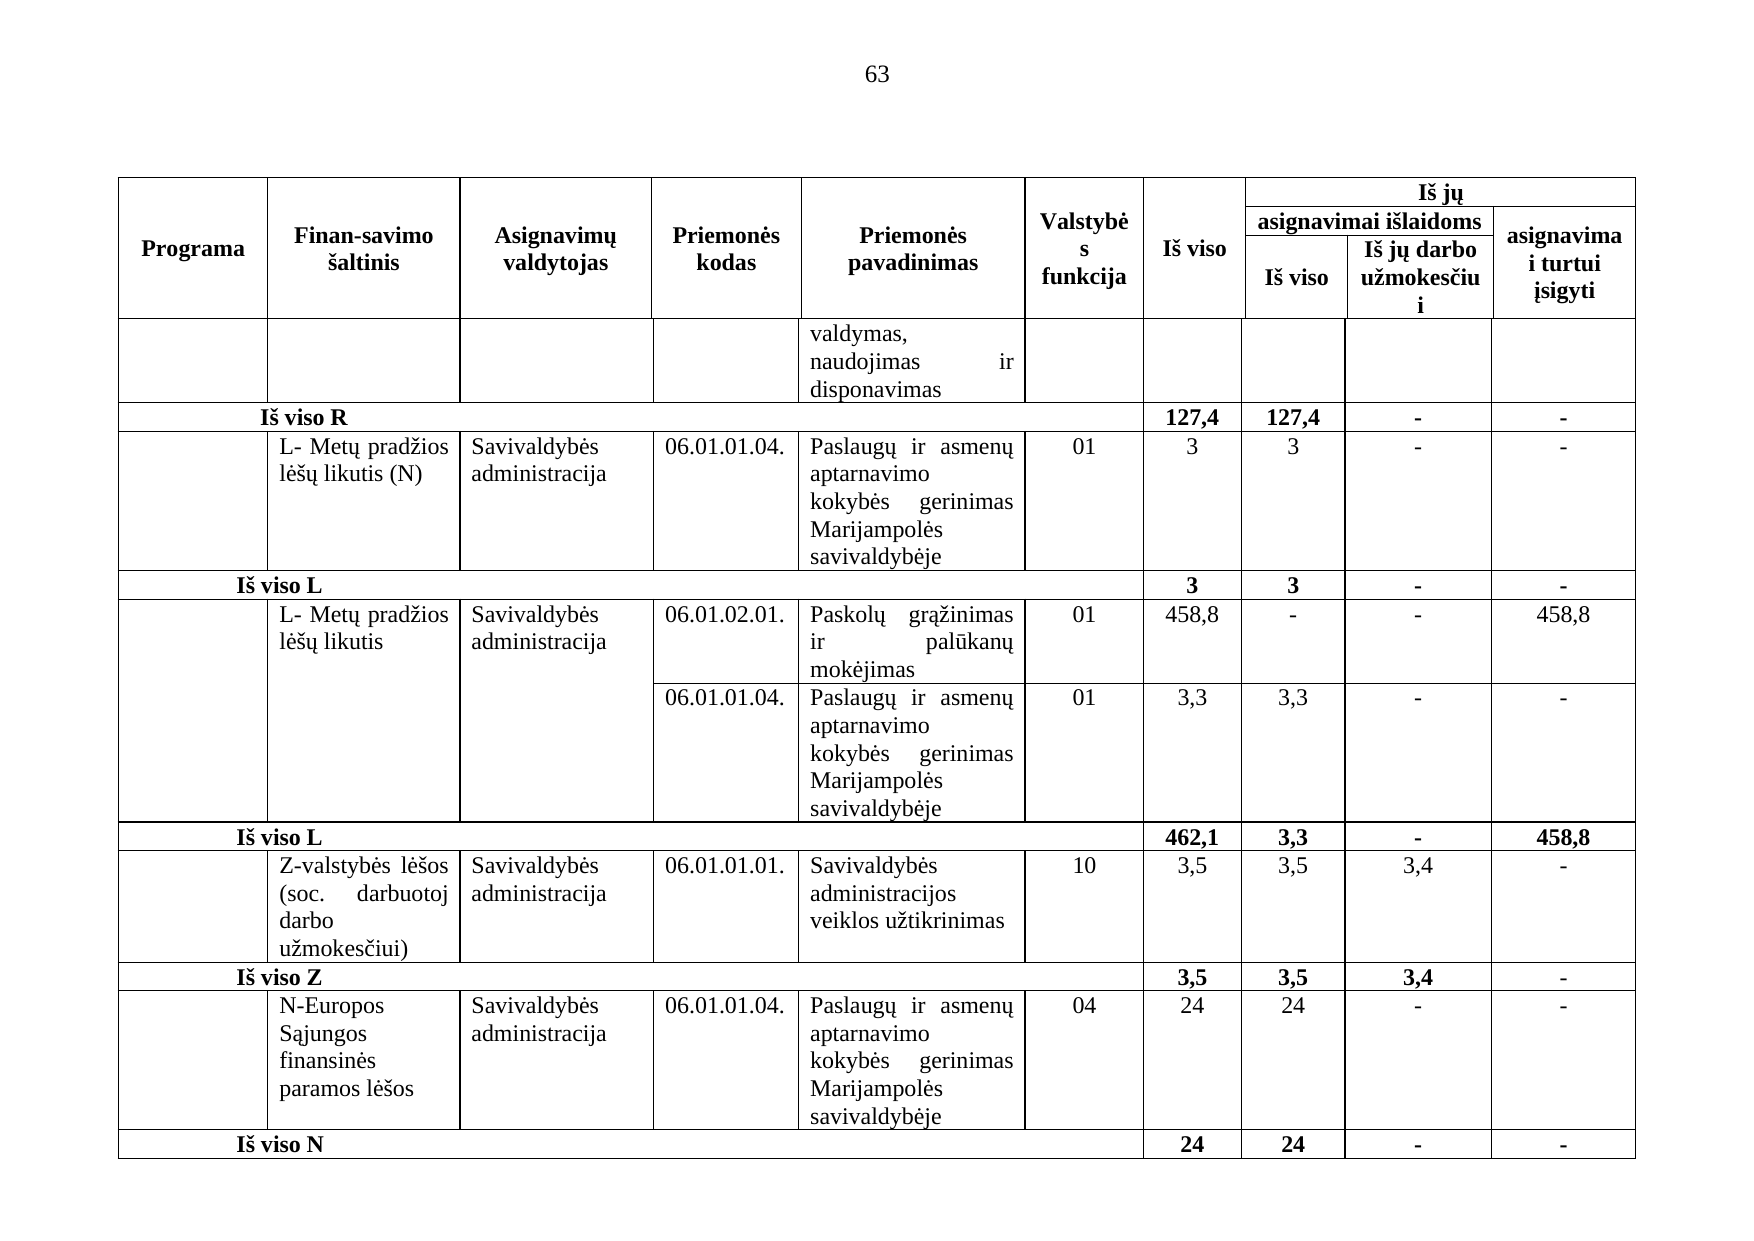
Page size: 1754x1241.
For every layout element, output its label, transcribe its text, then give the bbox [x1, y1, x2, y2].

table_cell Iš viso Z [119, 963, 1143, 990]
table_cell 3,5 [1242, 963, 1344, 990]
table_cell 01 [1026, 432, 1143, 570]
table_cell - [1346, 1130, 1491, 1158]
table_cell - [1346, 432, 1491, 570]
table_header Priemonės pavadinimas [802, 178, 1024, 318]
table_cell 01 [1026, 600, 1143, 682]
table_cell Paslaugų ir asmenų aptarnavimo kokybės gerinimas Marijampolės savivaldybėje [799, 432, 1024, 570]
table_cell [461, 319, 653, 402]
table_header Valstybės funkcija [1026, 178, 1143, 318]
table_cell [268, 319, 459, 402]
table_cell Savivaldybės administracija [461, 432, 653, 570]
table_cell 3 [1242, 432, 1344, 570]
table_cell 3,3 [1242, 684, 1344, 821]
table_cell 462,1 [1144, 823, 1241, 850]
table_cell [119, 319, 267, 402]
table_cell - [1492, 851, 1635, 962]
table_cell Paskolų grąžinimas ir palūkanų mokėjimas [799, 600, 1024, 682]
table_cell [119, 851, 267, 962]
table_cell asignavimai išlaidoms [1246, 207, 1493, 234]
table_cell 3 [1144, 571, 1241, 598]
table_cell 458,8 [1492, 823, 1635, 850]
table_header Asignavimų valdytojas [461, 178, 651, 318]
table_cell valdymas, naudojimas ir disponavimas [799, 319, 1024, 402]
table_cell - [1492, 403, 1635, 431]
table_cell 3,3 [1144, 684, 1241, 821]
table_cell Iš viso [1246, 236, 1347, 318]
table_cell [119, 600, 267, 821]
table_cell 24 [1242, 1130, 1344, 1158]
table_cell - [1492, 684, 1635, 821]
table_cell [654, 319, 798, 402]
table_cell - [1346, 319, 1491, 402]
table_cell 458,8 [1144, 600, 1241, 682]
table_cell - [1346, 823, 1491, 850]
table_cell Savivaldybės administracija [461, 851, 653, 962]
table_cell 3,3 [1242, 823, 1344, 850]
table_cell 24 [1144, 991, 1241, 1129]
table_cell 3,4 [1346, 963, 1491, 990]
table_cell [119, 432, 267, 570]
table_cell - [1346, 403, 1491, 431]
table_cell Savivaldybės administracija [461, 600, 653, 821]
table_cell 3,5 [1144, 963, 1241, 990]
table_header Priemonės kodas [652, 178, 801, 318]
table_cell 3,5 [1144, 851, 1241, 962]
table_header Programa [119, 178, 267, 318]
table_cell N-Europos Sąjungos finansinės paramos lėšos [268, 991, 459, 1129]
table_cell [1144, 319, 1241, 402]
table_cell Iš jų darbo užmokesčiui [1348, 236, 1493, 318]
table_cell [1242, 319, 1344, 402]
table_cell 10 [1026, 851, 1143, 962]
table_cell 3 [1242, 571, 1344, 598]
table_cell [119, 991, 267, 1129]
table_cell Iš viso R [119, 403, 1143, 431]
table_cell [1026, 319, 1143, 402]
table_cell 01 [1026, 684, 1143, 821]
table_cell 06.01.01.04. [654, 684, 798, 821]
table_cell asignavimai turtui įsigyti [1494, 207, 1635, 318]
table_cell 24 [1144, 1130, 1241, 1158]
table_cell 127,4 [1144, 403, 1241, 431]
table_cell Z-valstybės lėšos (soc. darbuotoj darbo užmokesčiui) [268, 851, 459, 962]
table_cell 06.01.01.04. [654, 991, 798, 1129]
table_cell 06.01.02.01. [654, 600, 798, 682]
table_cell - [1346, 684, 1491, 821]
table_cell Savivaldybės administracija [461, 991, 653, 1129]
table_cell - [1346, 991, 1491, 1129]
table_cell Iš viso L [119, 571, 1143, 598]
table_cell Paslaugų ir asmenų aptarnavimo kokybės gerinimas Marijampolės savivaldybėje [799, 991, 1024, 1129]
table_cell L- Metų pradžios lėšų likutis (N) [268, 432, 459, 570]
table_cell 06.01.01.04. [654, 432, 798, 570]
table_cell Iš viso L [119, 823, 1143, 850]
table_cell Savivaldybės administracijos veiklos užtikrinimas [799, 851, 1024, 962]
table_cell - [1492, 991, 1635, 1129]
table_cell - [1346, 600, 1491, 682]
table_cell - [1492, 963, 1635, 990]
table_cell 3,5 [1242, 851, 1344, 962]
table_cell - [1492, 571, 1635, 598]
table_cell 3 [1144, 432, 1241, 570]
table_cell 24 [1242, 991, 1344, 1129]
table_cell L- Metų pradžios lėšų likutis [268, 600, 459, 821]
table_cell Iš viso N [119, 1130, 1143, 1158]
table_header Finan-savimo šaltinis [268, 178, 459, 318]
table_header Iš jų [1246, 178, 1635, 206]
table_cell - [1492, 432, 1635, 570]
table_cell 127,4 [1242, 403, 1344, 431]
table_cell Paslaugų ir asmenų aptarnavimo kokybės gerinimas Marijampolės savivaldybėje [799, 684, 1024, 821]
table_cell - [1346, 571, 1491, 598]
table_cell 06.01.01.01. [654, 851, 798, 962]
table_cell - [1242, 600, 1344, 682]
table_cell 04 [1026, 991, 1143, 1129]
table_header Iš viso [1144, 178, 1245, 318]
table_cell 458,8 [1492, 600, 1635, 682]
table_cell - [1492, 319, 1635, 402]
table_cell - [1492, 1130, 1635, 1158]
table_cell 3,4 [1346, 851, 1491, 962]
